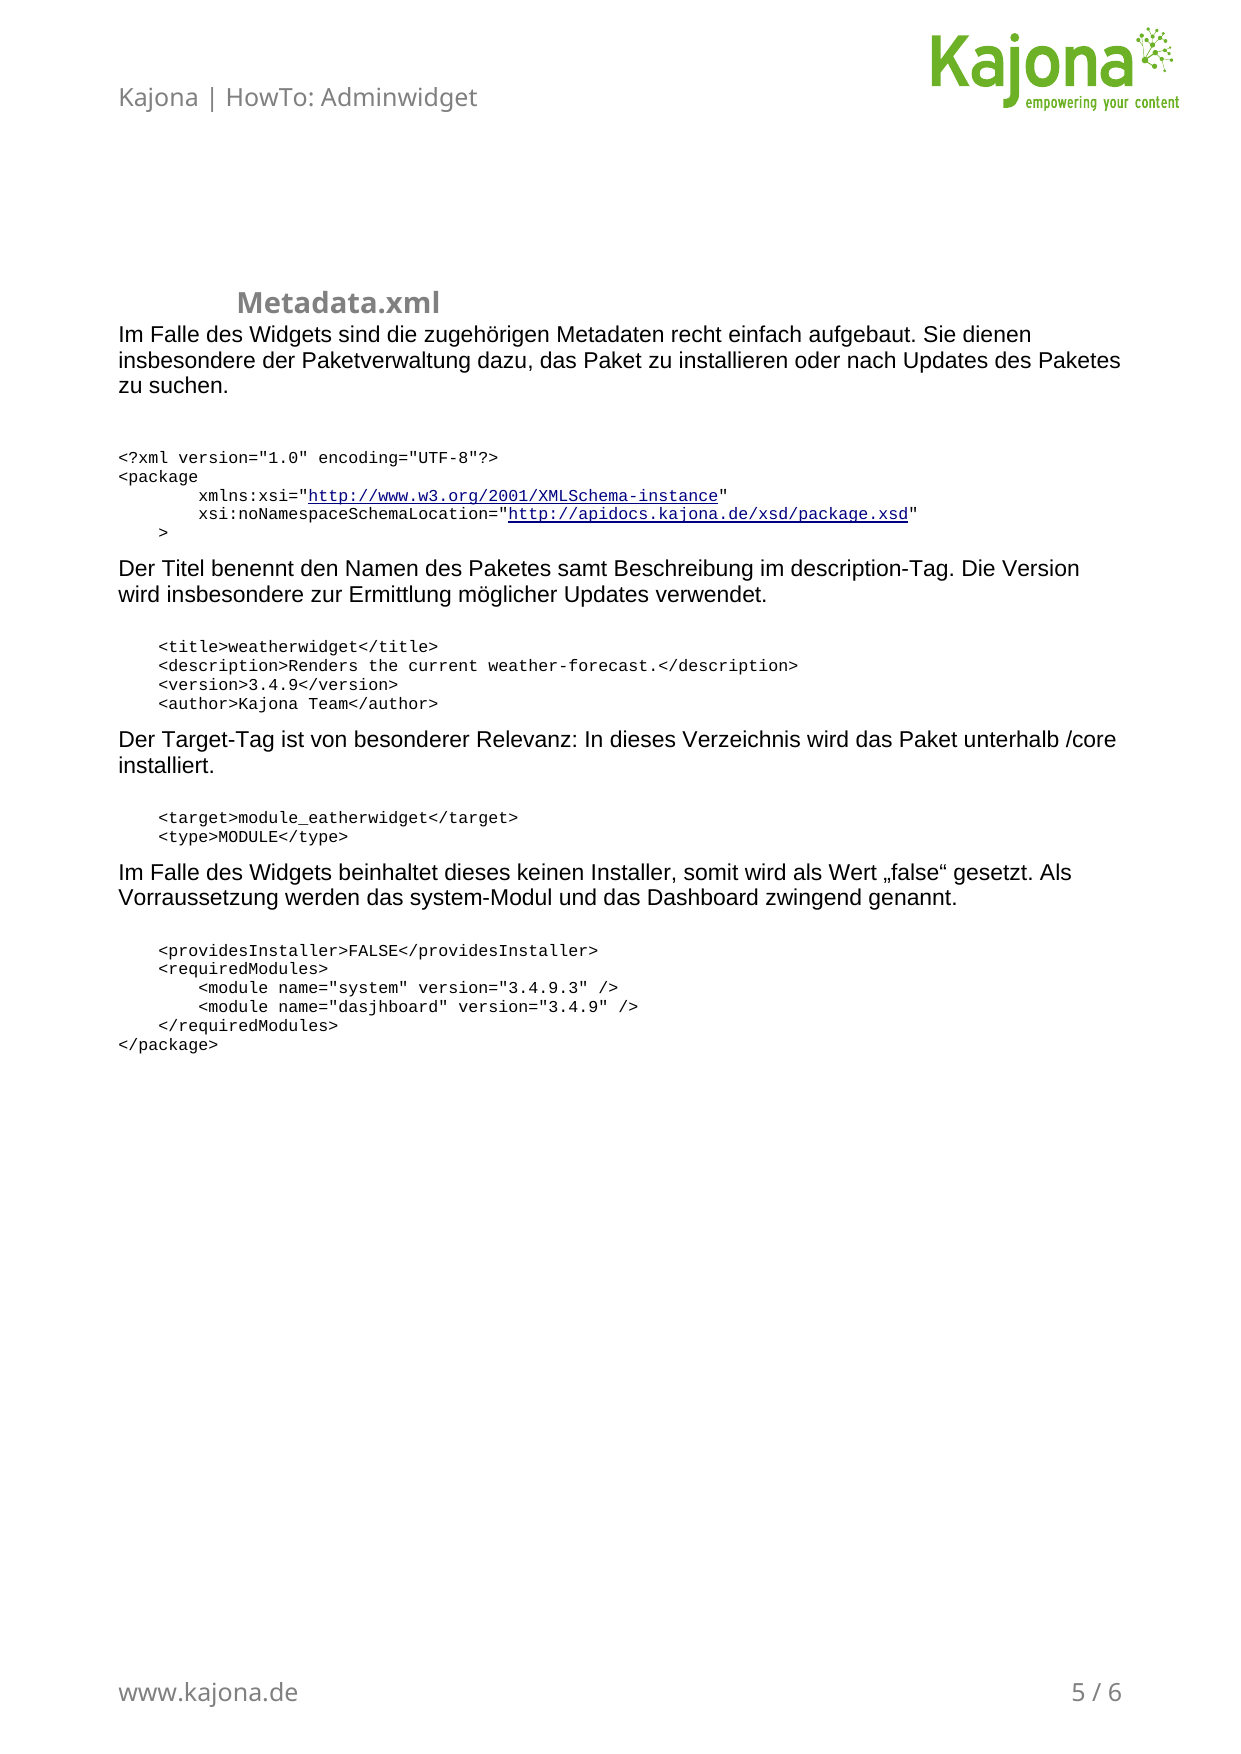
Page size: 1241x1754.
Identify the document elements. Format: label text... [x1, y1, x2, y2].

text Der Target-Tag ist von besonderer Relevanz: In dieses Verzeichnis wird das Paket unterhalb /core installiert. [118, 727, 1122, 778]
subtitle Metadata.xml [118, 282, 1122, 322]
text <target>module_eatherwidget</target> <type>MODULE</type> [118, 790, 1122, 847]
text <?xml version="1.0" encoding="UTF-8"?> <package xmlns:xsi="http://www.w3.org/2001/XMLSchema-instance" xsi:noNamespaceSchemaLocation="http://apidocs.kajona.de/xsd/package.xsd" > [118, 449, 1122, 544]
text <title>weatherwidget</title> <description>Renders the current weather-forecast.</description> <version>3.4.9</version> <author>Kajona Team</author> [118, 620, 1122, 714]
text <providesInstaller>FALSE</providesInstaller> <requiredModules> <module name="system" version="3.4.9.3" /> <module name="dasjhboard" version="3.4.9" /> </requiredModules> </package> [118, 923, 1122, 1055]
text Im Falle des Widgets beinhaltet dieses keinen Installer, somit wird als Wert „false“ gesetzt. Als Vorraussetzung werden das system-Modul und das Dashboard zwingend genannt. [118, 859, 1122, 911]
text Im Falle des Widgets sind die zugehörigen Metadaten recht einfach aufgebaut. Sie dienen insbesondere der Paketverwaltung dazu, das Paket zu installieren oder nach Updates des Paketes zu suchen. [118, 322, 1122, 399]
text Der Titel benennt den Namen des Paketes samt Beschreibung im description-Tag. Die Version wird insbesondere zur Ermittlung möglicher Updates verwendet. [118, 556, 1122, 607]
